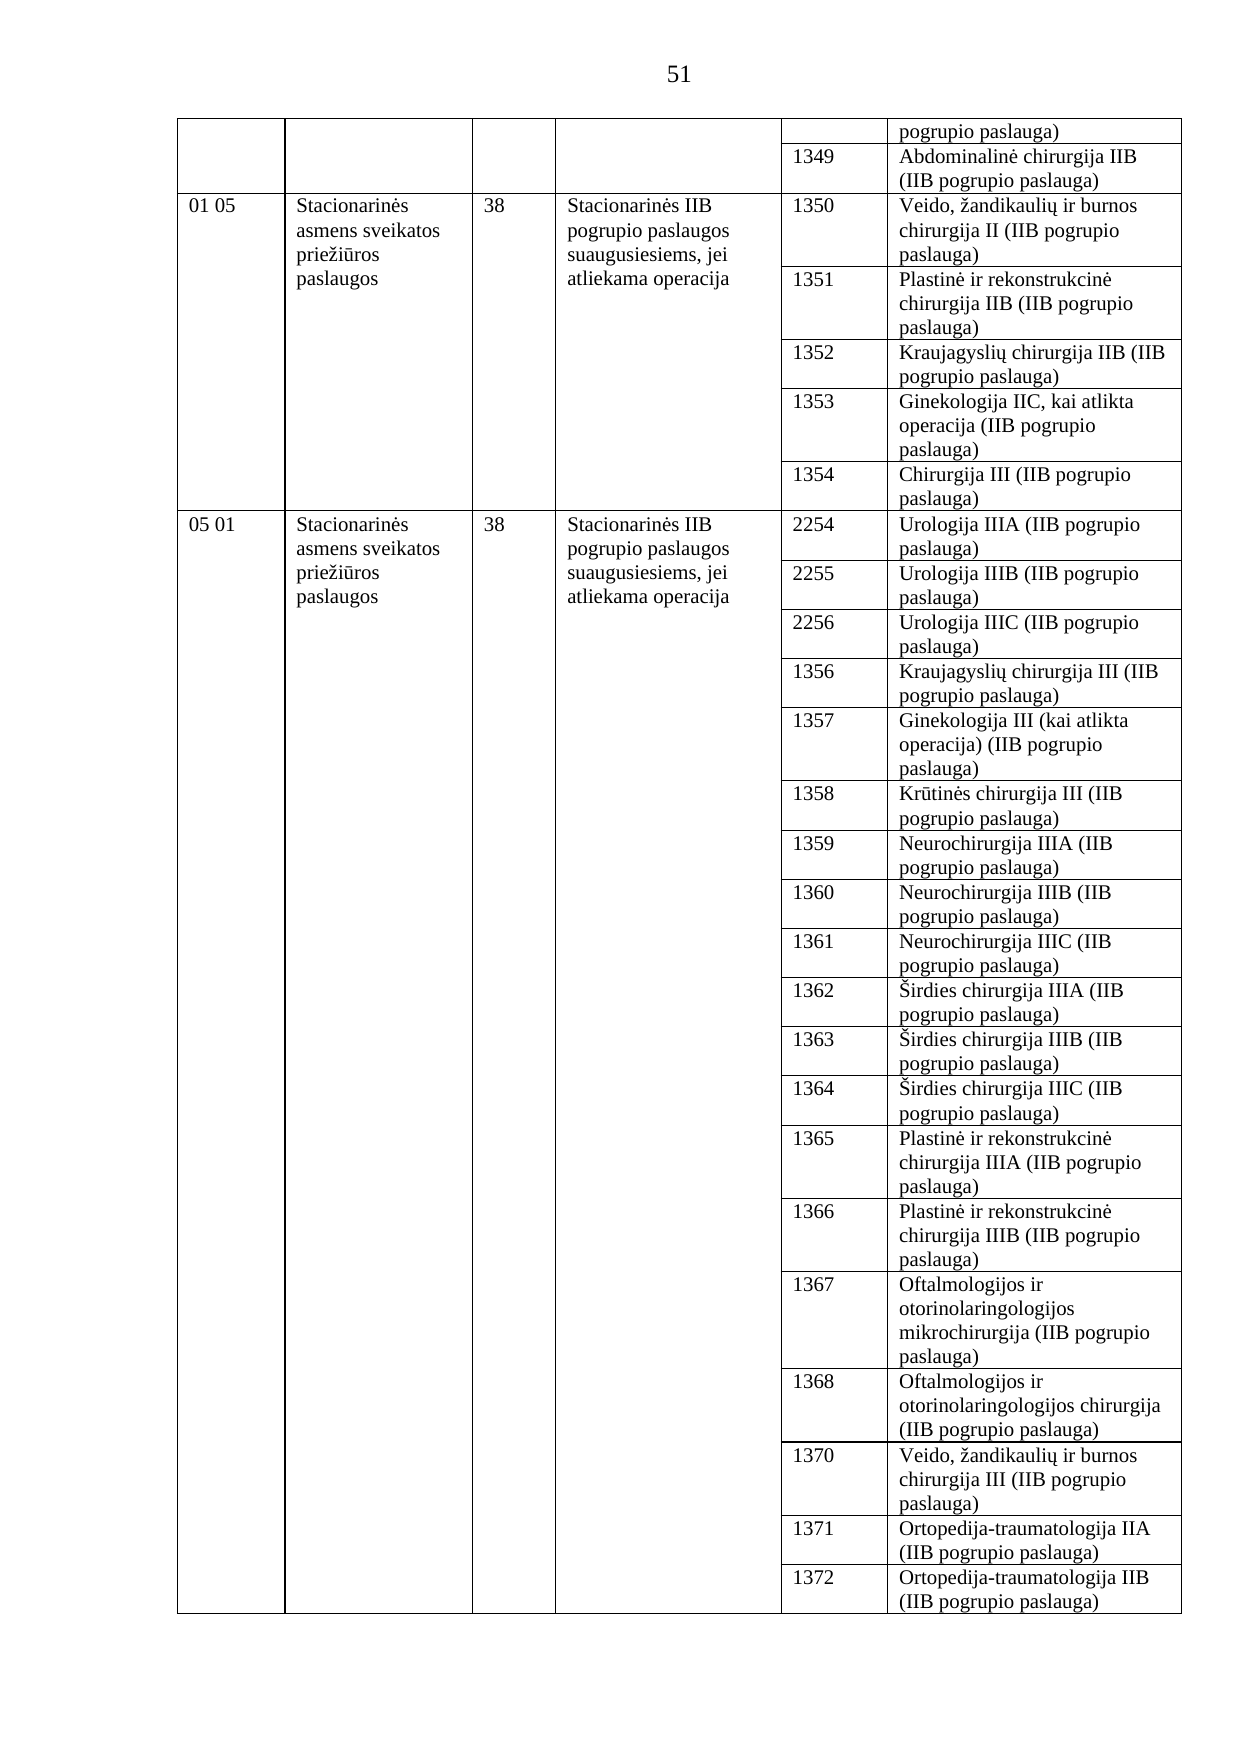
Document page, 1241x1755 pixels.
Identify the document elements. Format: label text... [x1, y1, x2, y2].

table_cell Stacionarinės asmens sveikatos priežiūros paslaugos [286, 194, 472, 510]
table_cell Stacionarinės IIB pogrupio paslaugos suaugusiesiems, jei atliekama operacija [556, 194, 781, 510]
table_cell 2256 [782, 610, 887, 658]
table_cell Širdies chirurgija IIIA (IIB pogrupio paslauga) [888, 978, 1181, 1026]
table_cell Plastinė ir rekonstrukcinė chirurgija IIB (IIB pogrupio paslauga) [888, 267, 1181, 339]
table_cell Urologija IIIA (IIB pogrupio paslauga) [888, 511, 1181, 559]
table_cell Chirurgija III (IIB pogrupio paslauga) [888, 462, 1181, 510]
table_cell 1351 [782, 267, 887, 339]
table_cell Oftalmologijos ir otorinolaringologijos chirurgija (IIB pogrupio paslauga) [888, 1369, 1181, 1441]
table_cell 1356 [782, 659, 887, 707]
table_cell Stacionarinės IIB pogrupio paslaugos suaugusiesiems, jei atliekama operacija [556, 511, 781, 1613]
table_cell 1361 [782, 929, 887, 977]
table_cell Ginekologija III (kai atlikta operacija) (IIB pogrupio paslauga) [888, 708, 1181, 780]
table_cell [473, 119, 555, 192]
table_cell Plastinė ir rekonstrukcinė chirurgija IIIB (IIB pogrupio paslauga) [888, 1199, 1181, 1271]
table_cell 1371 [782, 1516, 887, 1564]
table_cell 2255 [782, 561, 887, 609]
table_cell 1350 [782, 194, 887, 266]
table_cell 38 [473, 194, 555, 510]
table_cell Ortopedija-traumatologija IIB (IIB pogrupio paslauga) [888, 1565, 1181, 1613]
table_cell Širdies chirurgija IIIC (IIB pogrupio paslauga) [888, 1076, 1181, 1124]
table_cell Kraujagyslių chirurgija III (IIB pogrupio paslauga) [888, 659, 1181, 707]
table_cell 1352 [782, 340, 887, 388]
table_cell Stacionarinės asmens sveikatos priežiūros paslaugos [286, 511, 472, 1613]
table_cell 1353 [782, 389, 887, 461]
table_cell 1366 [782, 1199, 887, 1271]
table_cell 1364 [782, 1076, 887, 1124]
table_cell 1358 [782, 781, 887, 829]
table_cell 1363 [782, 1027, 887, 1075]
table_cell Abdominalinė chirurgija IIB (IIB pogrupio paslauga) [888, 144, 1181, 192]
table_cell [178, 119, 284, 192]
table_cell 05 01 [178, 511, 284, 1613]
table_cell 1349 [782, 144, 887, 192]
table_cell Plastinė ir rekonstrukcinė chirurgija IIIA (IIB pogrupio paslauga) [888, 1126, 1181, 1198]
table_cell Neurochirurgija IIIB (IIB pogrupio paslauga) [888, 880, 1181, 928]
table_cell Širdies chirurgija IIIB (IIB pogrupio paslauga) [888, 1027, 1181, 1075]
table_cell 1365 [782, 1126, 887, 1198]
table_cell [782, 119, 887, 143]
table_cell Urologija IIIB (IIB pogrupio paslauga) [888, 561, 1181, 609]
table_cell Ginekologija IIC, kai atlikta operacija (IIB pogrupio paslauga) [888, 389, 1181, 461]
table_cell 1362 [782, 978, 887, 1026]
table_cell 1360 [782, 880, 887, 928]
table_cell pogrupio paslauga) [888, 119, 1181, 143]
table_cell Ortopedija-traumatologija IIA (IIB pogrupio paslauga) [888, 1516, 1181, 1564]
table_cell [286, 119, 472, 192]
table_cell 01 05 [178, 194, 284, 510]
table_cell 38 [473, 511, 555, 1613]
table_cell Neurochirurgija IIIA (IIB pogrupio paslauga) [888, 831, 1181, 879]
table_cell Neurochirurgija IIIC (IIB pogrupio paslauga) [888, 929, 1181, 977]
table_cell 1359 [782, 831, 887, 879]
table_cell Oftalmologijos ir otorinolaringologijos mikrochirurgija (IIB pogrupio paslauga) [888, 1272, 1181, 1368]
table_cell 1367 [782, 1272, 887, 1368]
table_cell [556, 119, 781, 192]
table_cell Urologija IIIC (IIB pogrupio paslauga) [888, 610, 1181, 658]
table_cell Veido, žandikaulių ir burnos chirurgija II (IIB pogrupio paslauga) [888, 194, 1181, 266]
table_cell 1357 [782, 708, 887, 780]
table_cell 1370 [782, 1443, 887, 1515]
table_cell Kraujagyslių chirurgija IIB (IIB pogrupio paslauga) [888, 340, 1181, 388]
table_cell 2254 [782, 511, 887, 559]
table_cell Krūtinės chirurgija III (IIB pogrupio paslauga) [888, 781, 1181, 829]
table_cell Veido, žandikaulių ir burnos chirurgija III (IIB pogrupio paslauga) [888, 1443, 1181, 1515]
table_cell 1368 [782, 1369, 887, 1441]
table_cell 1372 [782, 1565, 887, 1613]
table_cell 1354 [782, 462, 887, 510]
